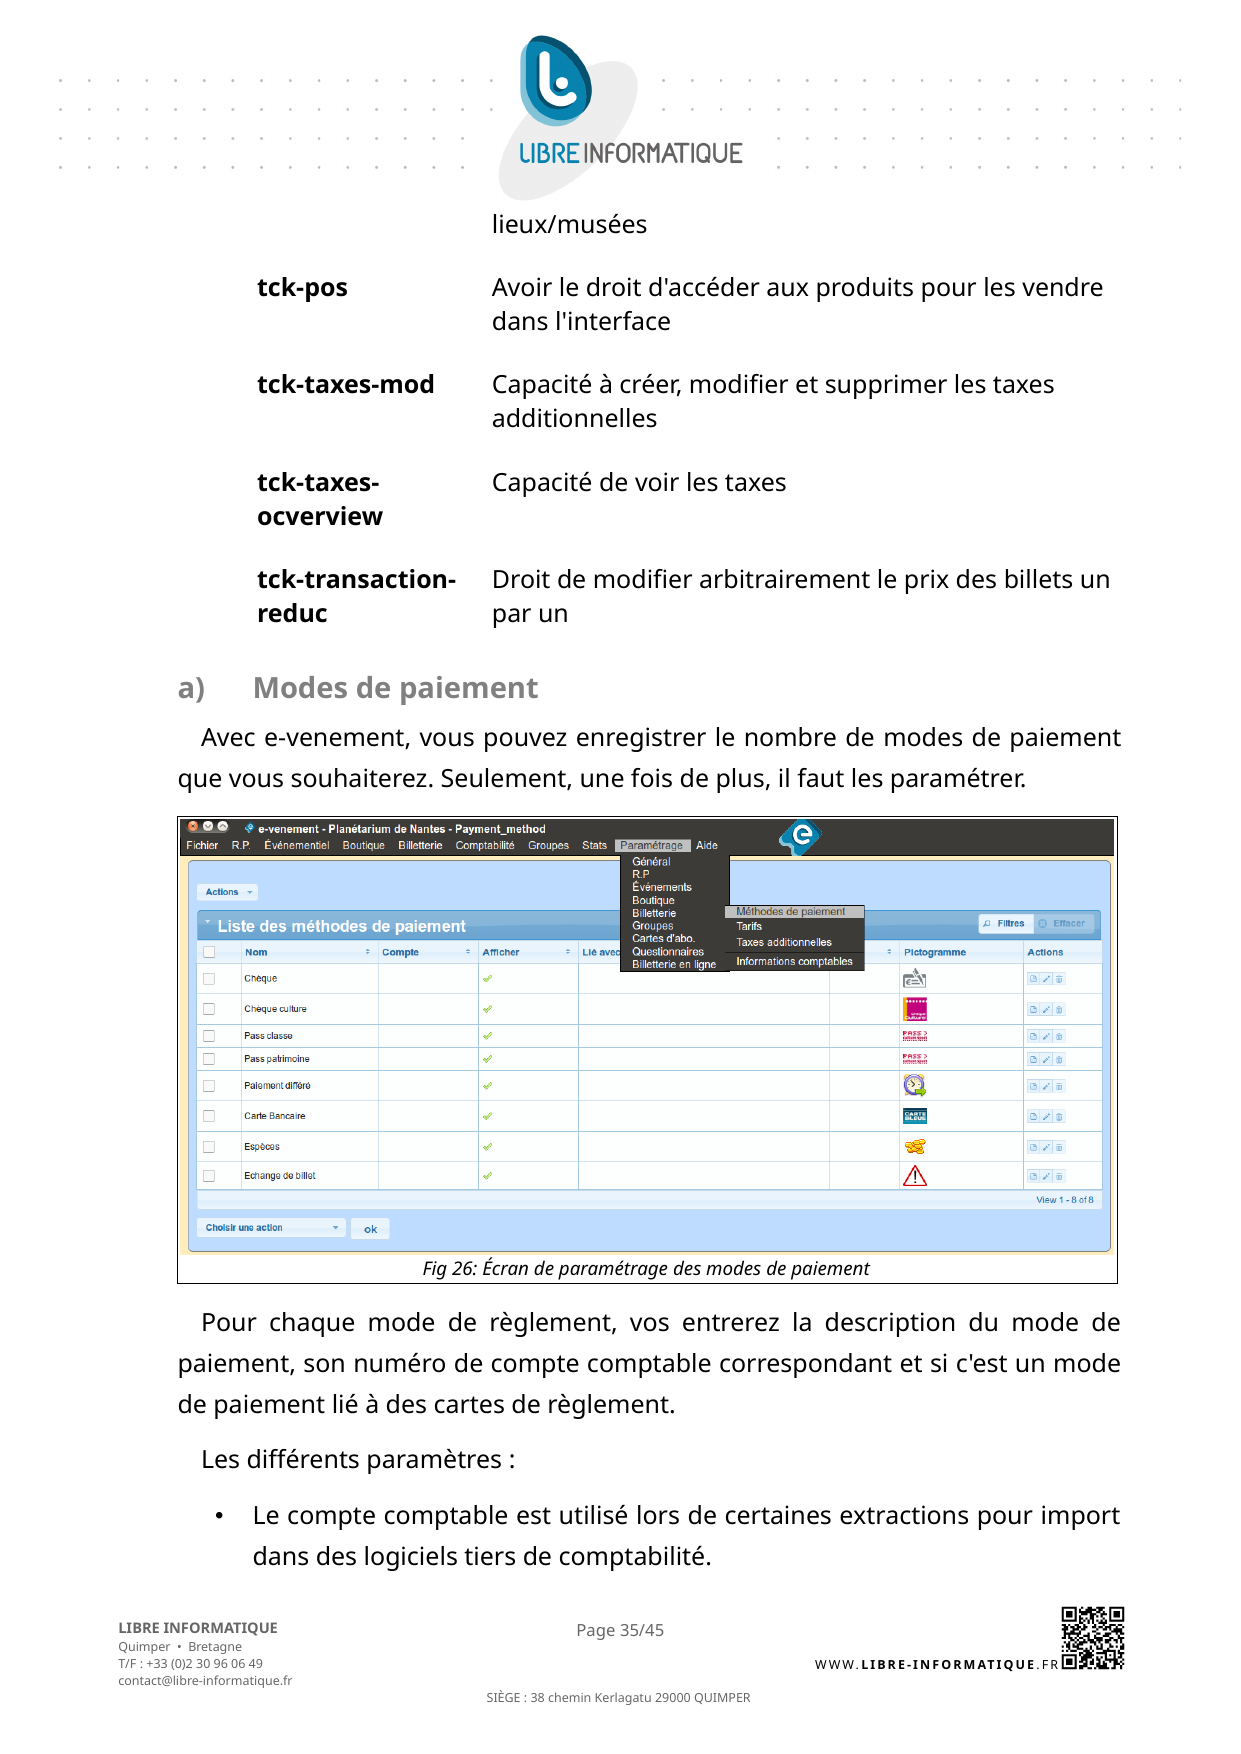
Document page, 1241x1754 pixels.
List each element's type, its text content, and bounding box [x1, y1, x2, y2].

picture [794, 825, 812, 845]
picture [180, 819, 1114, 1255]
table_cell [177, 201, 486, 264]
table_cell Capacité à créer, modifier et supprimer les taxes additionnelles [486, 361, 1122, 459]
text Pour chaque mode de règlement, vos entrerez la description du mode de paiement, son numéro de compte comptable correspondant et si c'est un mode de paiement lié à des cartes de règlement. [177, 1305, 1122, 1421]
picture [1051, 1596, 1135, 1680]
table_cell Droit de modifier arbitrairement le prix des billets un par un [486, 556, 1122, 653]
table_cell Avoir le droit d'accéder aux produits pour les vendre dans l'interface [486, 264, 1122, 361]
picture [557, 78, 567, 88]
table_cell Capacité de voir les taxes [486, 459, 1122, 556]
table_cell tck-transaction-reduc [177, 556, 486, 653]
picture [540, 52, 576, 106]
picture [59, 35, 1182, 201]
table_cell lieux/musées [486, 201, 1122, 264]
table_cell tck-taxes-mod [177, 361, 486, 459]
text Fig 26: Écran de paramétrage des modes de paiement [180, 1255, 1114, 1280]
text Les différents paramètres : [177, 1442, 1122, 1476]
text Avec e-venement, vous pouvez enregistrer le nombre de modes de paiement que vous souhaiterez. Seulement, une fois de plus, il faut les paramétrer. [177, 720, 1122, 795]
subtitle Modes de paiement [177, 668, 1122, 707]
table_cell tck-pos [177, 264, 486, 361]
list Le compte comptable est utilisé lors de certaines extractions pour import dans des logiciels tiers de comptabilité. [215, 1497, 1122, 1572]
table_cell tck-taxes-ocverview [177, 459, 486, 556]
